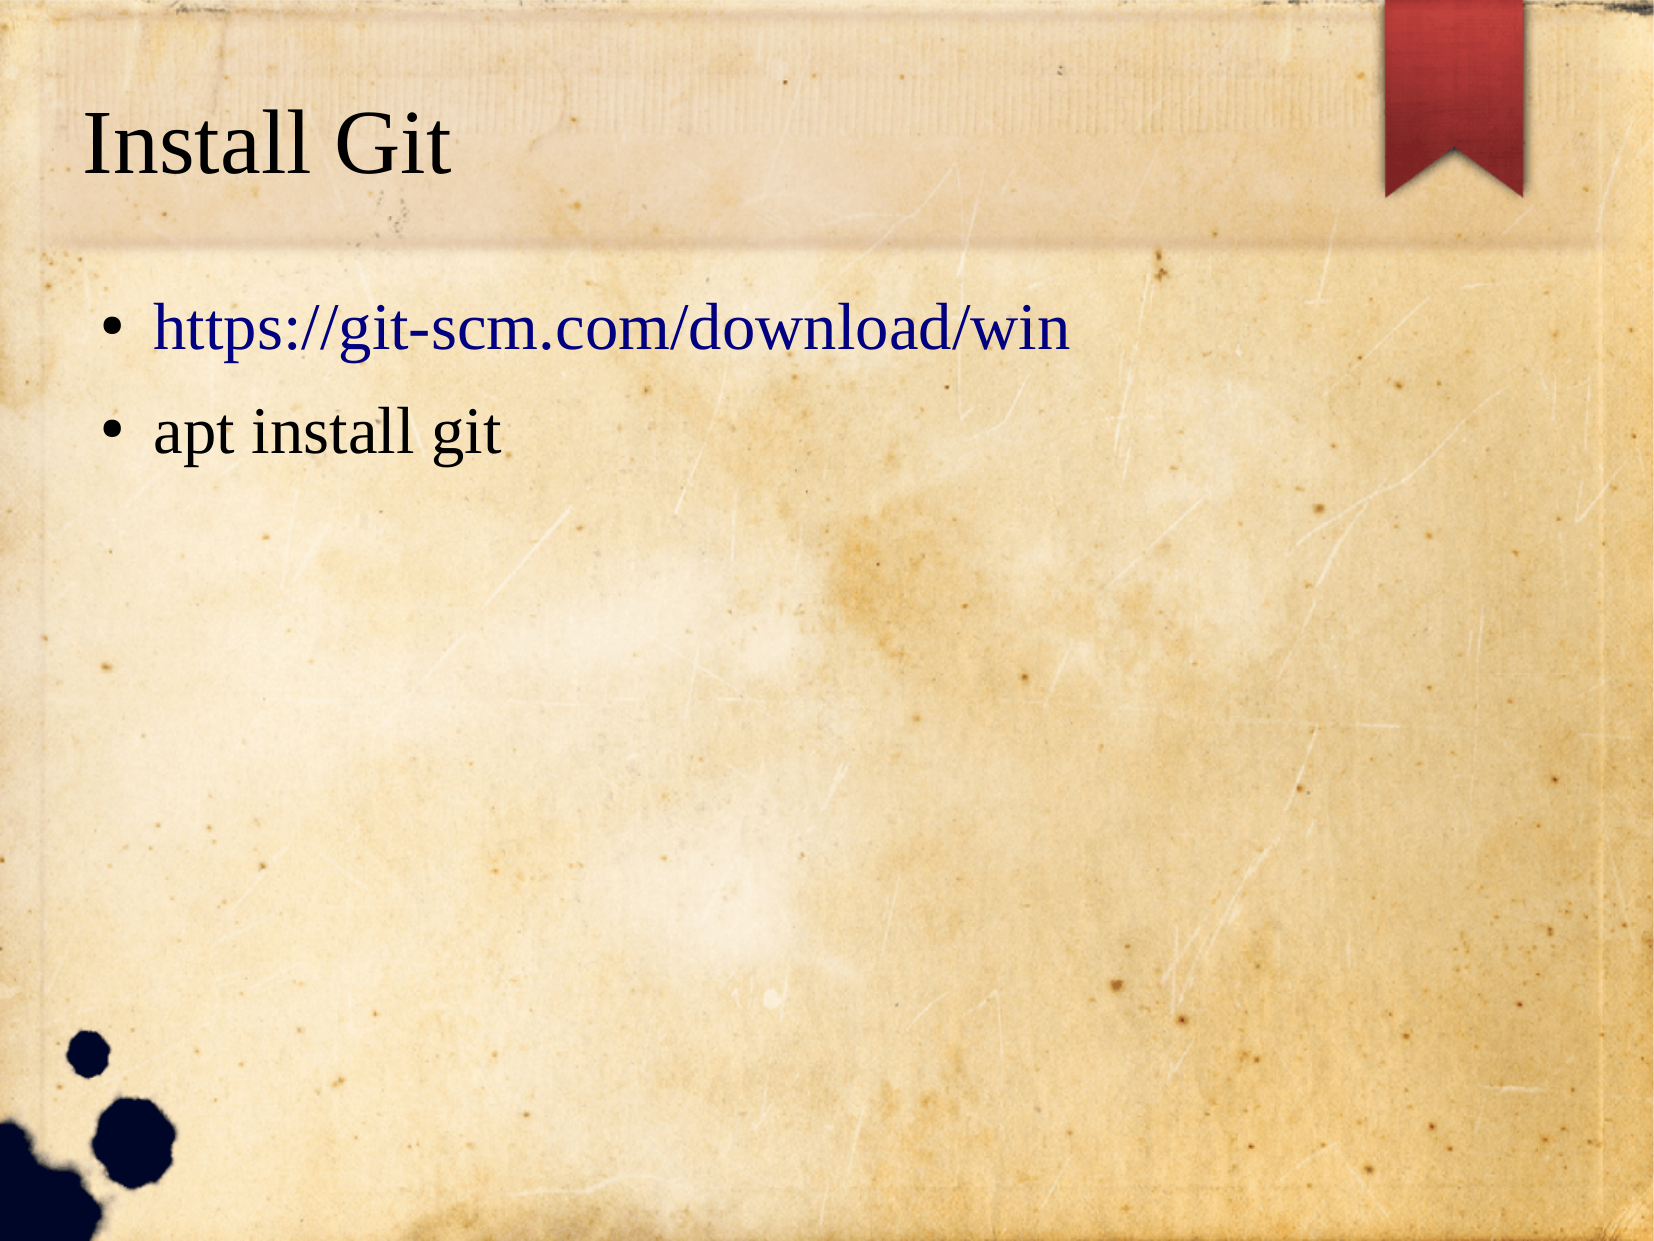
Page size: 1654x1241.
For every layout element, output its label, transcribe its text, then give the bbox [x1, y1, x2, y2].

title Install Git [82, 49, 1347, 237]
picture [0, 0, 1654, 1241]
list https://git-scm.com/download/win apt install git [82, 290, 1538, 1010]
